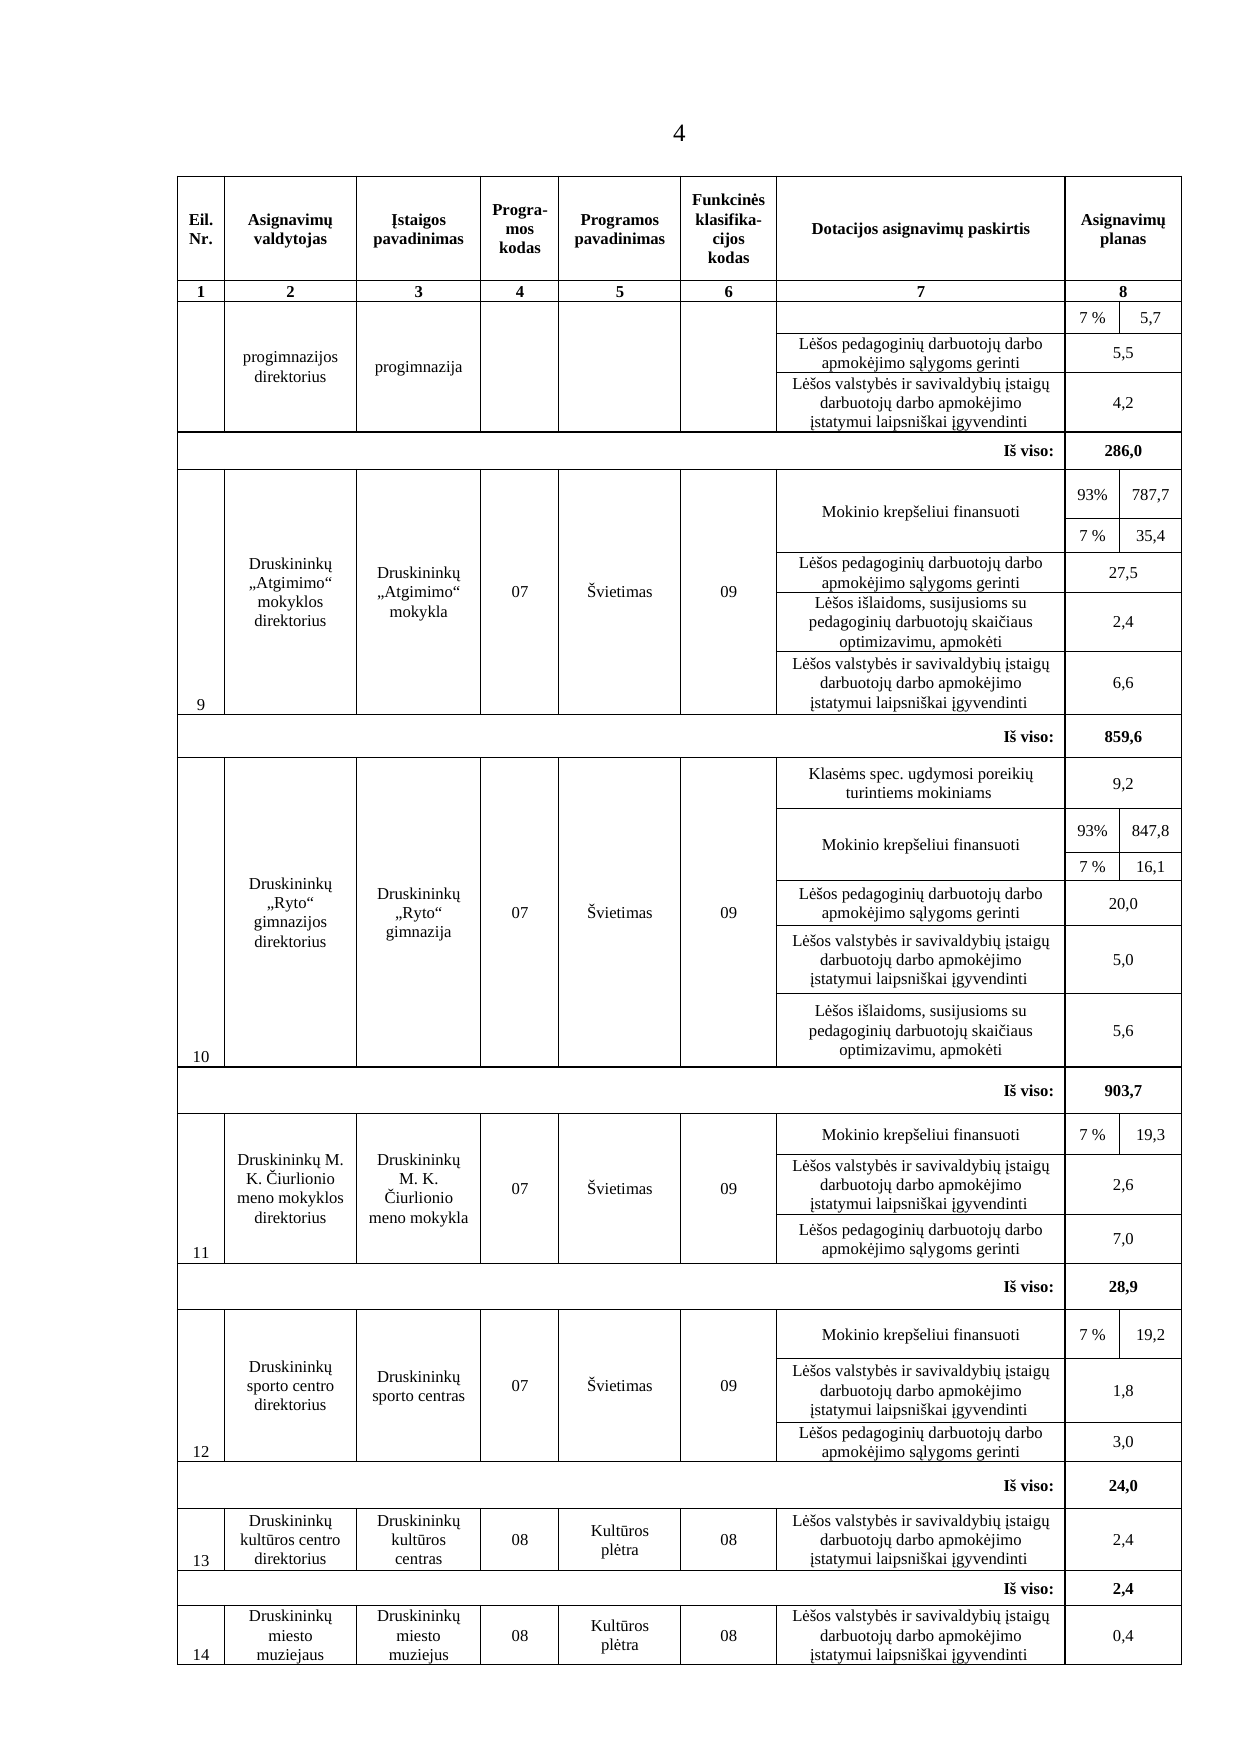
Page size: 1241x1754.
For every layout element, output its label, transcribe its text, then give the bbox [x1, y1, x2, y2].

table_header Funkcinės klasifika-cijos kodas [681, 177, 776, 280]
table_cell Mokinio krepšeliui finansuoti [777, 1114, 1064, 1154]
table_cell Druskininkų M. K. Čiurlionio meno mokyklos direktorius [225, 1114, 356, 1262]
table_cell Druskininkų miesto muziejus [357, 1606, 480, 1664]
table_cell Švietimas [559, 1114, 680, 1262]
table_header Programos pavadinimas [559, 177, 680, 280]
table_cell 10 [178, 758, 224, 1066]
table_cell Iš viso: [178, 715, 1064, 757]
table_header Įstaigos pavadinimas [357, 177, 480, 280]
table_header Asignavimų valdytojas [225, 177, 356, 280]
table_cell Iš viso: [178, 433, 1064, 469]
table_cell Lėšos valstybės ir savivaldybių įstaigų darbuotojų darbo apmokėjimo įstatymui laipsniškai įgyvendinti [777, 926, 1064, 993]
table_cell [178, 302, 224, 431]
table_cell Druskininkų sporto centro direktorius [225, 1310, 356, 1461]
table_cell 5,5 [1066, 334, 1181, 372]
table_cell 12 [178, 1310, 224, 1461]
table_cell Druskininkų „Ryto“ gimnazija [357, 758, 480, 1066]
table_cell 903,7 [1066, 1068, 1181, 1113]
table_cell 7 % [1066, 1310, 1119, 1357]
table_cell 4 [481, 281, 558, 301]
table_cell 8 [1066, 281, 1181, 301]
table_cell 7 % [1066, 519, 1119, 552]
table_cell 7 % [1066, 853, 1119, 880]
table_cell 11 [178, 1114, 224, 1262]
table_cell 4,2 [1066, 373, 1181, 431]
table_cell 5,0 [1066, 926, 1181, 993]
table_cell Lėšos pedagoginių darbuotojų darbo apmokėjimo sąlygoms gerinti [777, 1423, 1064, 1461]
table_cell 19,2 [1120, 1310, 1181, 1357]
table_cell 14 [178, 1606, 224, 1664]
table_cell Lėšos pedagoginių darbuotojų darbo apmokėjimo sąlygoms gerinti [777, 553, 1064, 592]
table_cell 28,9 [1066, 1264, 1181, 1309]
table_cell Iš viso: [178, 1068, 1064, 1113]
table_cell Lėšos pedagoginių darbuotojų darbo apmokėjimo sąlygoms gerinti [777, 1215, 1064, 1262]
table_cell Švietimas [559, 1310, 680, 1461]
table_cell Iš viso: [178, 1462, 1064, 1508]
table_cell Lėšos valstybės ir savivaldybių įstaigų darbuotojų darbo apmokėjimo įstatymui laipsniškai įgyvendinti [777, 373, 1064, 431]
table_header Progra-mos kodas [481, 177, 558, 280]
table_cell Druskininkų „Atgimimo“ mokyklos direktorius [225, 470, 356, 713]
table_cell 08 [681, 1509, 776, 1570]
table_cell 7 % [1066, 1114, 1119, 1154]
table_cell Lėšos valstybės ir savivaldybių įstaigų darbuotojų darbo apmokėjimo įstatymui laipsniškai įgyvendinti [777, 1155, 1064, 1214]
table_cell 08 [481, 1606, 558, 1664]
table_cell 16,1 [1120, 853, 1181, 880]
table_cell Druskininkų „Atgimimo“ mokykla [357, 470, 480, 713]
table_cell 2,4 [1066, 593, 1181, 651]
table_cell 93% [1066, 470, 1119, 518]
table_cell 08 [681, 1606, 776, 1664]
table_cell 07 [481, 470, 558, 713]
table_cell 0,4 [1066, 1606, 1181, 1664]
table_cell progimnazija [357, 302, 480, 431]
table_cell Mokinio krepšeliui finansuoti [777, 809, 1064, 880]
table_cell Lėšos išlaidoms, susijusioms su pedagoginių darbuotojų skaičiaus optimizavimu, apmokėti [777, 994, 1064, 1066]
table_cell Druskininkų „Ryto“ gimnazijos direktorius [225, 758, 356, 1066]
table_cell 08 [481, 1509, 558, 1570]
table_cell 787,7 [1120, 470, 1181, 518]
table_cell Mokinio krepšeliui finansuoti [777, 1310, 1064, 1357]
table_cell 847,8 [1120, 809, 1181, 852]
table_cell Švietimas [559, 470, 680, 713]
table_cell [777, 302, 1064, 333]
table_cell 5,7 [1120, 302, 1181, 333]
table_cell Iš viso: [178, 1571, 1064, 1605]
table_cell 07 [481, 1310, 558, 1461]
table_cell progimnazijos direktorius [225, 302, 356, 431]
table_cell Lėšos valstybės ir savivaldybių įstaigų darbuotojų darbo apmokėjimo įstatymui laipsniškai įgyvendinti [777, 1359, 1064, 1422]
table_header Asignavimų planas [1066, 177, 1181, 280]
table_cell 09 [681, 470, 776, 713]
table_cell 2,4 [1066, 1509, 1181, 1570]
table_cell 286,0 [1066, 433, 1181, 469]
table_cell Lėšos valstybės ir savivaldybių įstaigų darbuotojų darbo apmokėjimo įstatymui laipsniškai įgyvendinti [777, 652, 1064, 713]
table_cell 27,5 [1066, 553, 1181, 592]
table_cell Lėšos išlaidoms, susijusioms su pedagoginių darbuotojų skaičiaus optimizavimu, apmokėti [777, 593, 1064, 651]
table_cell 7 [777, 281, 1064, 301]
table_cell Klasėms spec. ugdymosi poreikių turintiems mokiniams [777, 758, 1064, 808]
table_cell 1,8 [1066, 1359, 1181, 1422]
table_cell Lėšos valstybės ir savivaldybių įstaigų darbuotojų darbo apmokėjimo įstatymui laipsniškai įgyvendinti [777, 1509, 1064, 1570]
table_cell Druskininkų M. K. Čiurlionio meno mokykla [357, 1114, 480, 1262]
table_cell 6,6 [1066, 652, 1181, 713]
table_cell [481, 302, 558, 431]
table_cell 5 [559, 281, 680, 301]
table_cell Druskininkų kultūros centras [357, 1509, 480, 1570]
table_cell 3,0 [1066, 1423, 1181, 1461]
table_cell [681, 302, 776, 431]
table_cell 9,2 [1066, 758, 1181, 808]
table_cell Mokinio krepšeliui finansuoti [777, 470, 1064, 552]
table_cell 2 [225, 281, 356, 301]
table_cell 2,6 [1066, 1155, 1181, 1214]
table_cell 2,4 [1066, 1571, 1181, 1605]
table_cell 35,4 [1120, 519, 1181, 552]
table_header Eil. Nr. [178, 177, 224, 280]
table_cell 5,6 [1066, 994, 1181, 1066]
table_cell 24,0 [1066, 1462, 1181, 1508]
table_cell Kultūros plėtra [559, 1606, 680, 1664]
table_cell Lėšos valstybės ir savivaldybių įstaigų darbuotojų darbo apmokėjimo įstatymui laipsniškai įgyvendinti [777, 1606, 1064, 1664]
table_cell 13 [178, 1509, 224, 1570]
table_cell Druskininkų sporto centras [357, 1310, 480, 1461]
table_cell 09 [681, 758, 776, 1066]
table_cell 19,3 [1120, 1114, 1181, 1154]
table_cell Lėšos pedagoginių darbuotojų darbo apmokėjimo sąlygoms gerinti [777, 881, 1064, 925]
table_cell 6 [681, 281, 776, 301]
table_cell Švietimas [559, 758, 680, 1066]
table_cell 3 [357, 281, 480, 301]
table_cell 7 % [1066, 302, 1119, 333]
table_cell Lėšos pedagoginių darbuotojų darbo apmokėjimo sąlygoms gerinti [777, 334, 1064, 372]
table_cell 7,0 [1066, 1215, 1181, 1262]
table_cell 07 [481, 758, 558, 1066]
table_cell [559, 302, 680, 431]
table_cell 09 [681, 1114, 776, 1262]
table_cell Druskininkų kultūros centro direktorius [225, 1509, 356, 1570]
table_cell 20,0 [1066, 881, 1181, 925]
table_cell 09 [681, 1310, 776, 1461]
table_cell 93% [1066, 809, 1119, 852]
table_cell 1 [178, 281, 224, 301]
table_cell 859,6 [1066, 715, 1181, 757]
table_cell 9 [178, 470, 224, 713]
table_header Dotacijos asignavimų paskirtis [777, 177, 1064, 280]
table_cell 07 [481, 1114, 558, 1262]
table_cell Kultūros plėtra [559, 1509, 680, 1570]
table_cell Iš viso: [178, 1264, 1064, 1309]
table_cell Druskininkų miesto muziejaus [225, 1606, 356, 1664]
